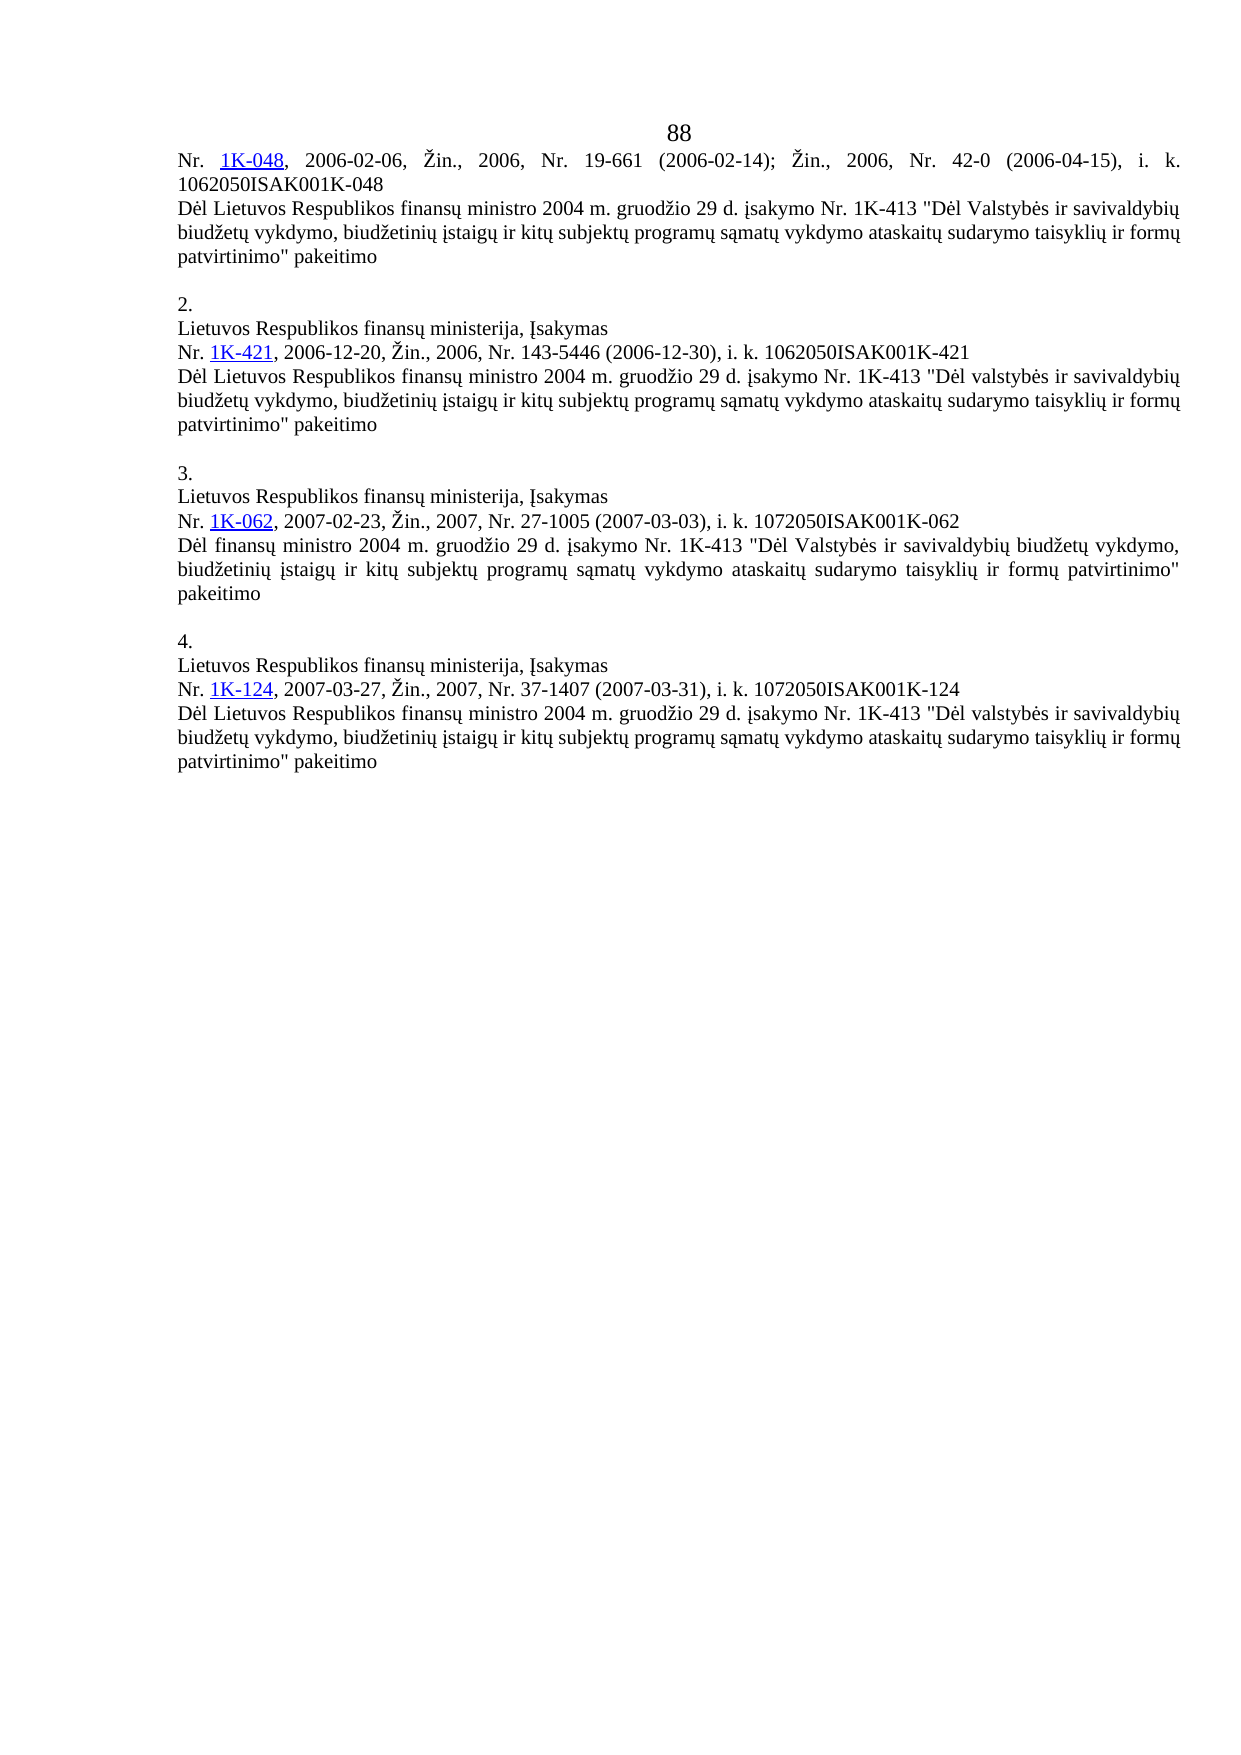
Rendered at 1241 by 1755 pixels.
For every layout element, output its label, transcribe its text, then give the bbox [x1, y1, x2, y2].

text 4. [177, 629, 1181, 653]
text 2. [177, 292, 1181, 316]
text Nr. 1K-421, 2006-12-20, Žin., 2006, Nr. 143-5446 (2006-12-30), i. k. 1062050ISAK001K-421 [177, 340, 1181, 364]
text Lietuvos Respublikos finansų ministerija, Įsakymas [177, 316, 1181, 340]
text 3. [177, 460, 1181, 484]
text Nr. 1K-124, 2007-03-27, Žin., 2007, Nr. 37-1407 (2007-03-31), i. k. 1072050ISAK001K-124 [177, 677, 1181, 701]
text Lietuvos Respublikos finansų ministerija, Įsakymas [177, 653, 1181, 677]
text Nr. 1K-062, 2007-02-23, Žin., 2007, Nr. 27-1005 (2007-03-03), i. k. 1072050ISAK001K-062 [177, 508, 1181, 533]
text Dėl finansų ministro 2004 m. gruodžio 29 d. įsakymo Nr. 1K-413 "Dėl Valstybės ir savivaldybių biudžetų vykdymo, biudžetinių įstaigų ir kitų subjektų programų sąmatų vykdymo ataskaitų sudarymo taisyklių ir formų patvirtinimo" pakeitimo [177, 533, 1181, 605]
text Lietuvos Respublikos finansų ministerija, Įsakymas [177, 484, 1181, 508]
text Dėl Lietuvos Respublikos finansų ministro 2004 m. gruodžio 29 d. įsakymo Nr. 1K-413 "Dėl valstybės ir savivaldybių biudžetų vykdymo, biudžetinių įstaigų ir kitų subjektų programų sąmatų vykdymo ataskaitų sudarymo taisyklių ir formų patvirtinimo" pakeitimo [177, 701, 1181, 773]
text Nr. 1K-048, 2006-02-06, Žin., 2006, Nr. 19-661 (2006-02-14); Žin., 2006, Nr. 42-0 (2006-04-15), i. k. 1062050ISAK001K-048 [177, 148, 1181, 196]
text Dėl Lietuvos Respublikos finansų ministro 2004 m. gruodžio 29 d. įsakymo Nr. 1K-413 "Dėl Valstybės ir savivaldybių biudžetų vykdymo, biudžetinių įstaigų ir kitų subjektų programų sąmatų vykdymo ataskaitų sudarymo taisyklių ir formų patvirtinimo" pakeitimo [177, 196, 1181, 268]
text Dėl Lietuvos Respublikos finansų ministro 2004 m. gruodžio 29 d. įsakymo Nr. 1K-413 "Dėl valstybės ir savivaldybių biudžetų vykdymo, biudžetinių įstaigų ir kitų subjektų programų sąmatų vykdymo ataskaitų sudarymo taisyklių ir formų patvirtinimo" pakeitimo [177, 364, 1181, 436]
